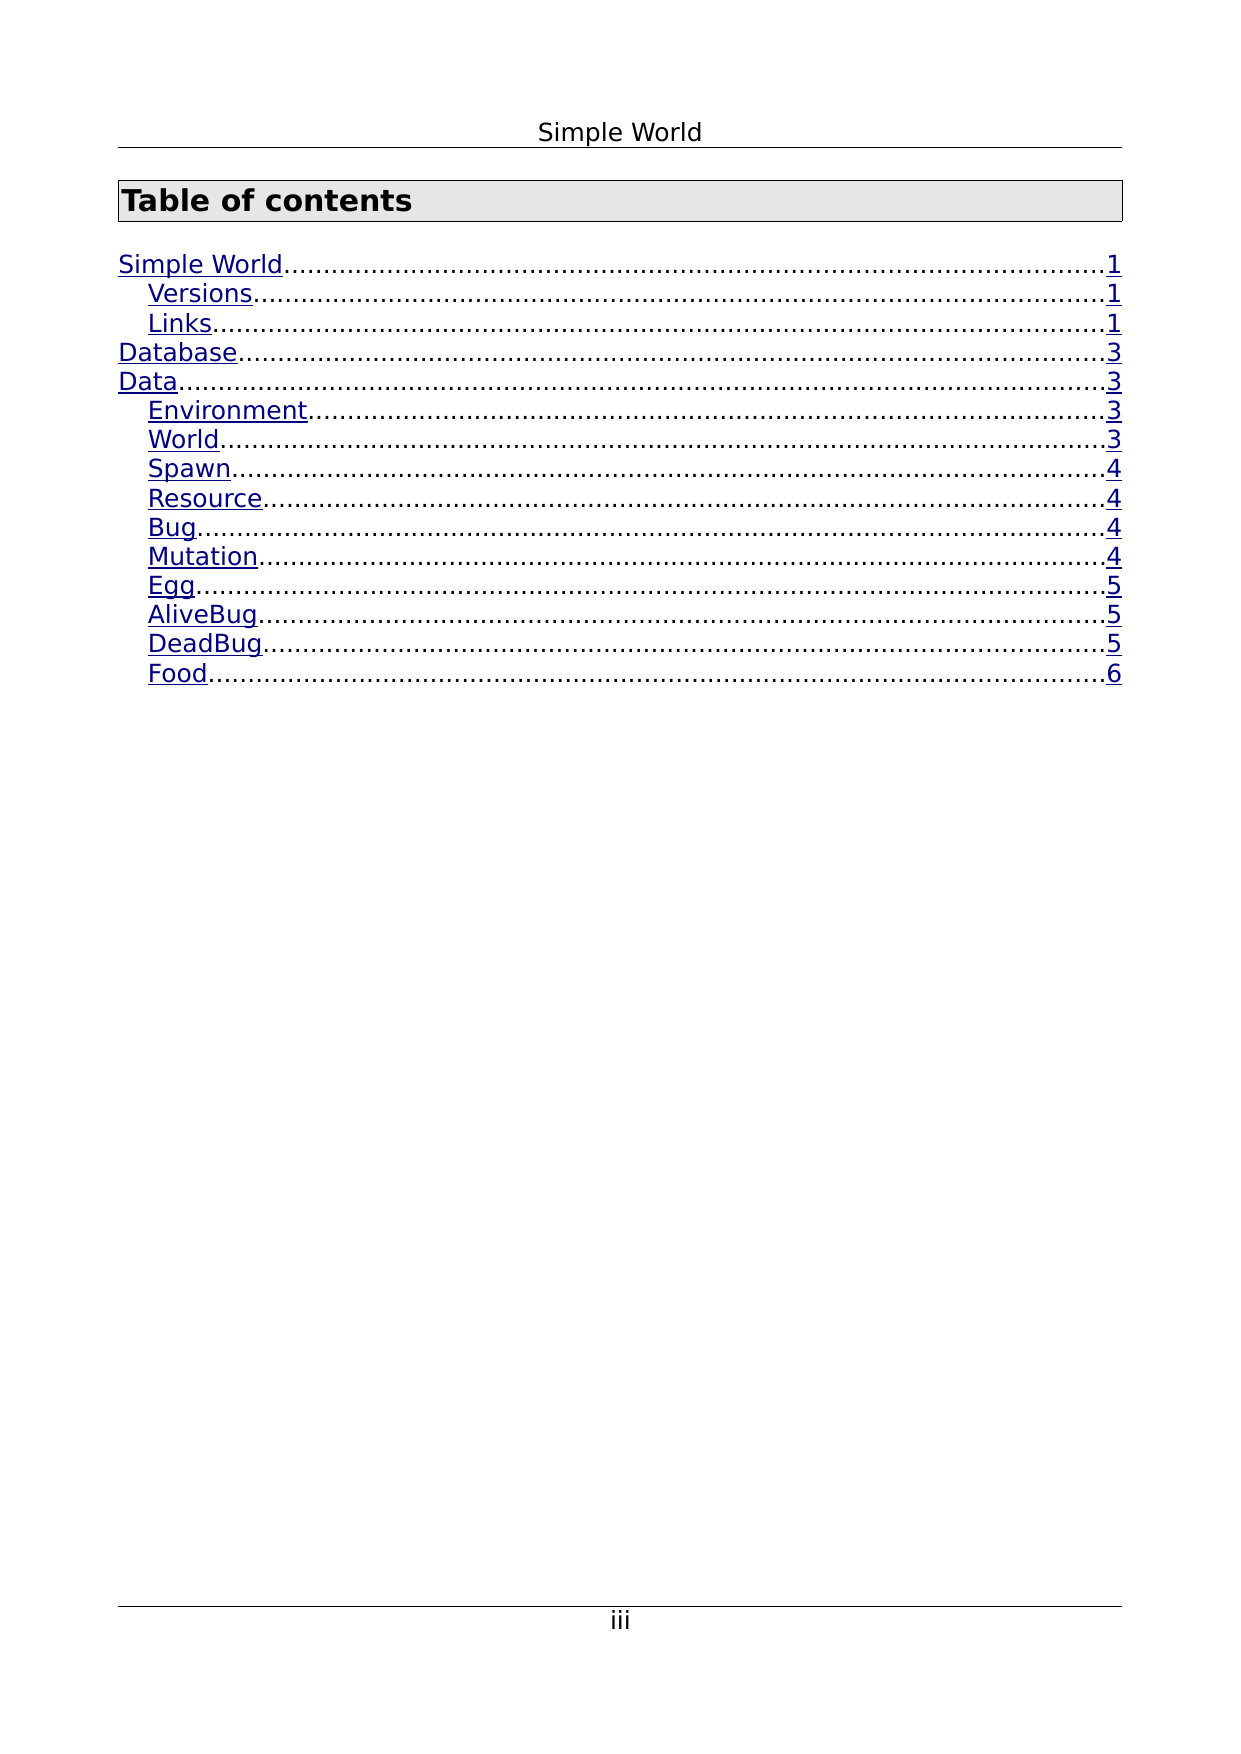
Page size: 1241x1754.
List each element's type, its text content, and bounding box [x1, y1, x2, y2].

text Links 1 [148, 309, 1122, 338]
text AliveBug 5 [148, 601, 1122, 630]
text Data 3 [118, 367, 1122, 396]
text Bug 4 [148, 513, 1122, 542]
text Simple World 1 [118, 251, 1122, 280]
text Mutation 4 [148, 542, 1122, 571]
text Database 3 [118, 338, 1122, 367]
title Table of contents [119, 181, 1122, 221]
text DeadBug 5 [148, 630, 1122, 659]
text Environment 3 [148, 396, 1122, 426]
text Spawn 4 [148, 455, 1122, 484]
text Resource 4 [148, 484, 1122, 513]
text Versions 1 [148, 280, 1122, 309]
text Egg 5 [148, 571, 1122, 601]
text Food 6 [148, 659, 1122, 688]
text World 3 [148, 426, 1122, 455]
